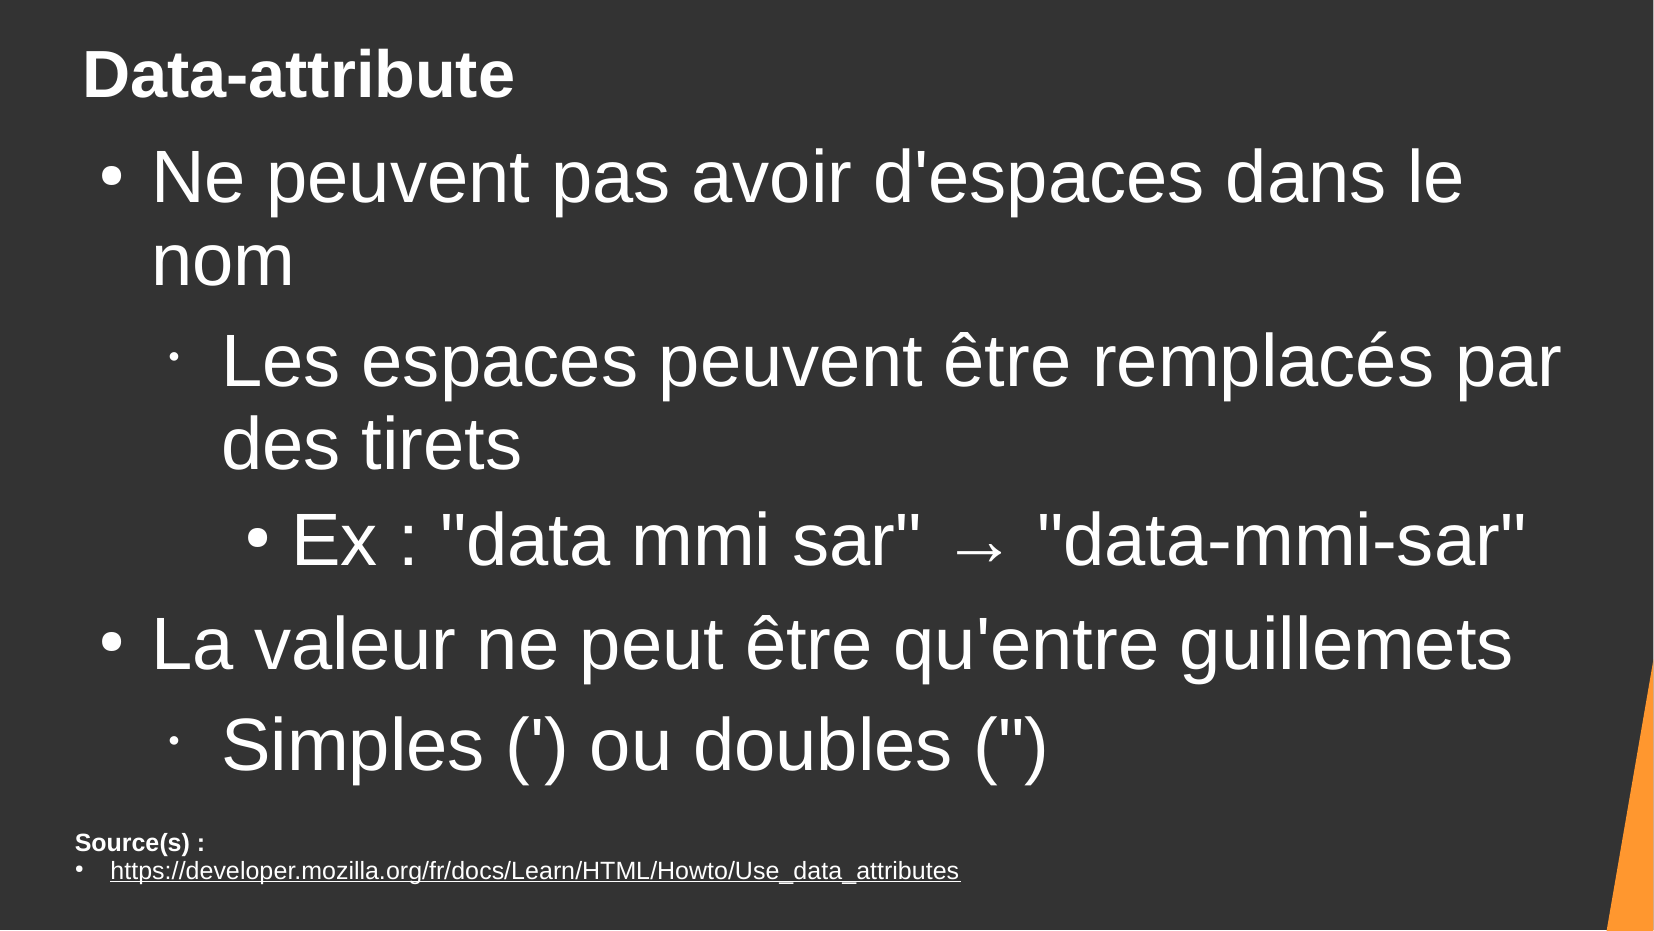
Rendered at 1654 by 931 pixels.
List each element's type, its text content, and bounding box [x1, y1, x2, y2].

text_box [1606, 656, 1654, 931]
list Ne peuvent pas avoir d'espaces dans le nom Les espaces peuvent être remplacés par des tirets Ex : "data mmi sar" → "data-mmi-sar" La valeur ne peut être qu'entre guillemets Simples (') ou doubles (") [80, 135, 1620, 792]
text_box Source(s) : https://developer.mozilla.org/fr/docs/Learn/HTML/Howto/Use_data_attributes [60, 820, 1583, 920]
title Data-attribute [82, 37, 1571, 114]
